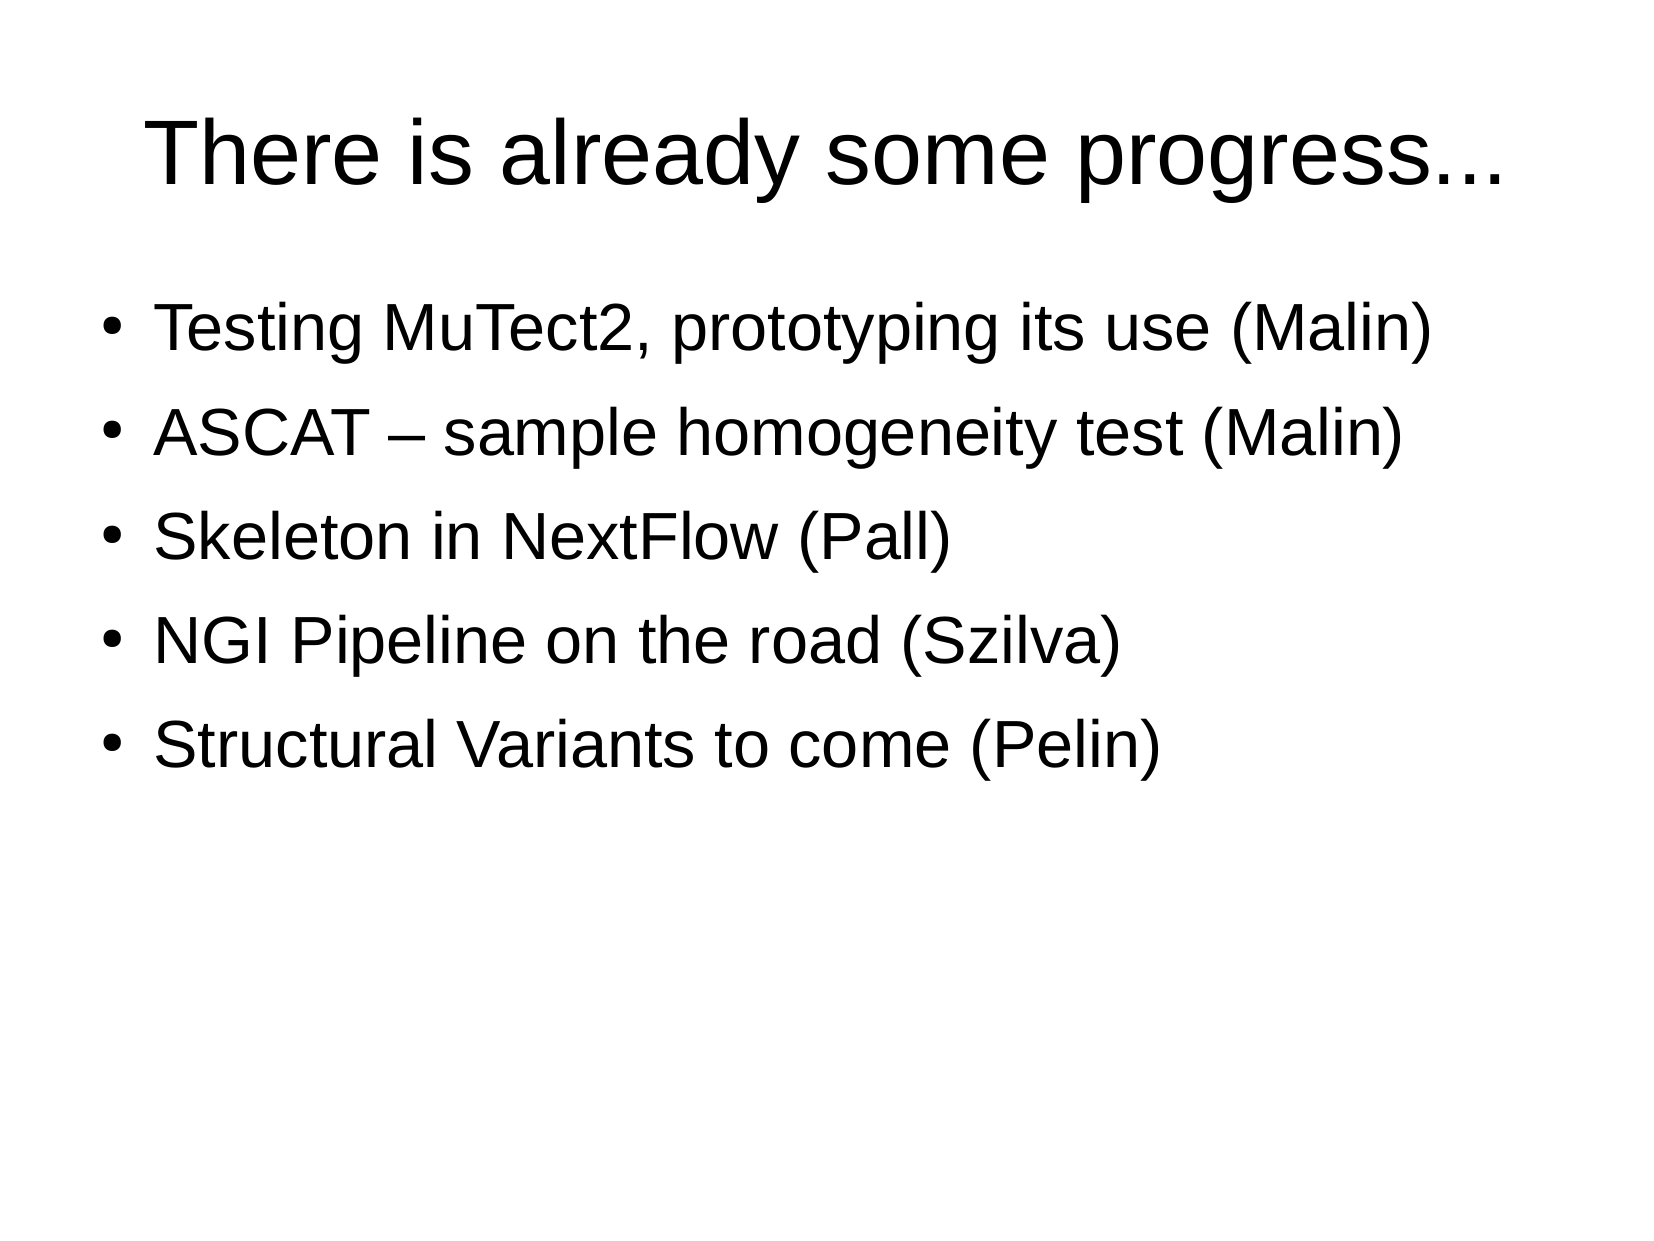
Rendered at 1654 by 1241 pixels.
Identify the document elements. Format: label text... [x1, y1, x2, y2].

list Testing MuTect2, prototyping its use (Malin) ASCAT – sample homogeneity test (Malin) Skeleton in NextFlow (Pall) NGI Pipeline on the road (Szilva) Structural Variants to come (Pelin) [82, 290, 1571, 1010]
title There is already some progress... [82, 49, 1571, 257]
